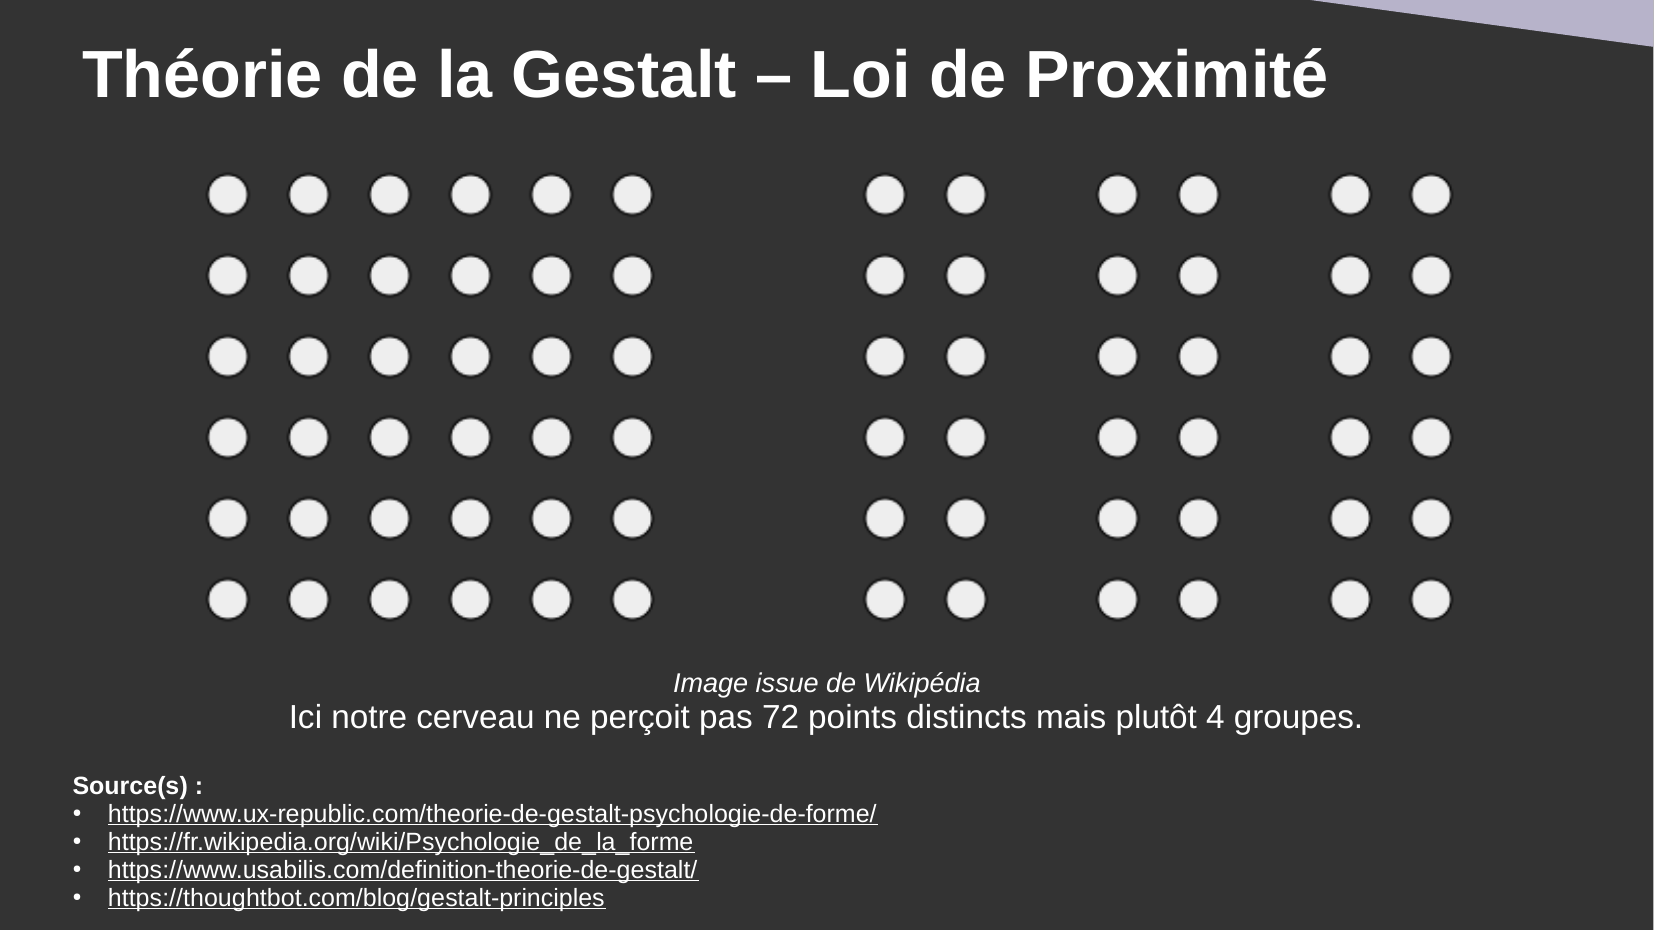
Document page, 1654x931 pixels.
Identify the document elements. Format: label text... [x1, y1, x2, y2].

picture [107, 94, 1547, 697]
text_box Source(s) : https://www.ux-republic.com/theorie-de-gestalt-psychologie-de-forme/ https://fr.wikipedia.org/wiki/Psychologie_de_la_forme https://www.usabilis.com/definition-theorie-de-gestalt/ https://thoughtbot.com/blog/gestalt-principles [57, 764, 1543, 919]
text_box Image issue de Wikipédia Ici notre cerveau ne perçoit pas 72 points distincts mais plutôt 4 groupes. [270, 660, 1384, 764]
title Théorie de la Gestalt – Loi de Proximité [82, 37, 1571, 114]
text_box [1310, 0, 1654, 47]
